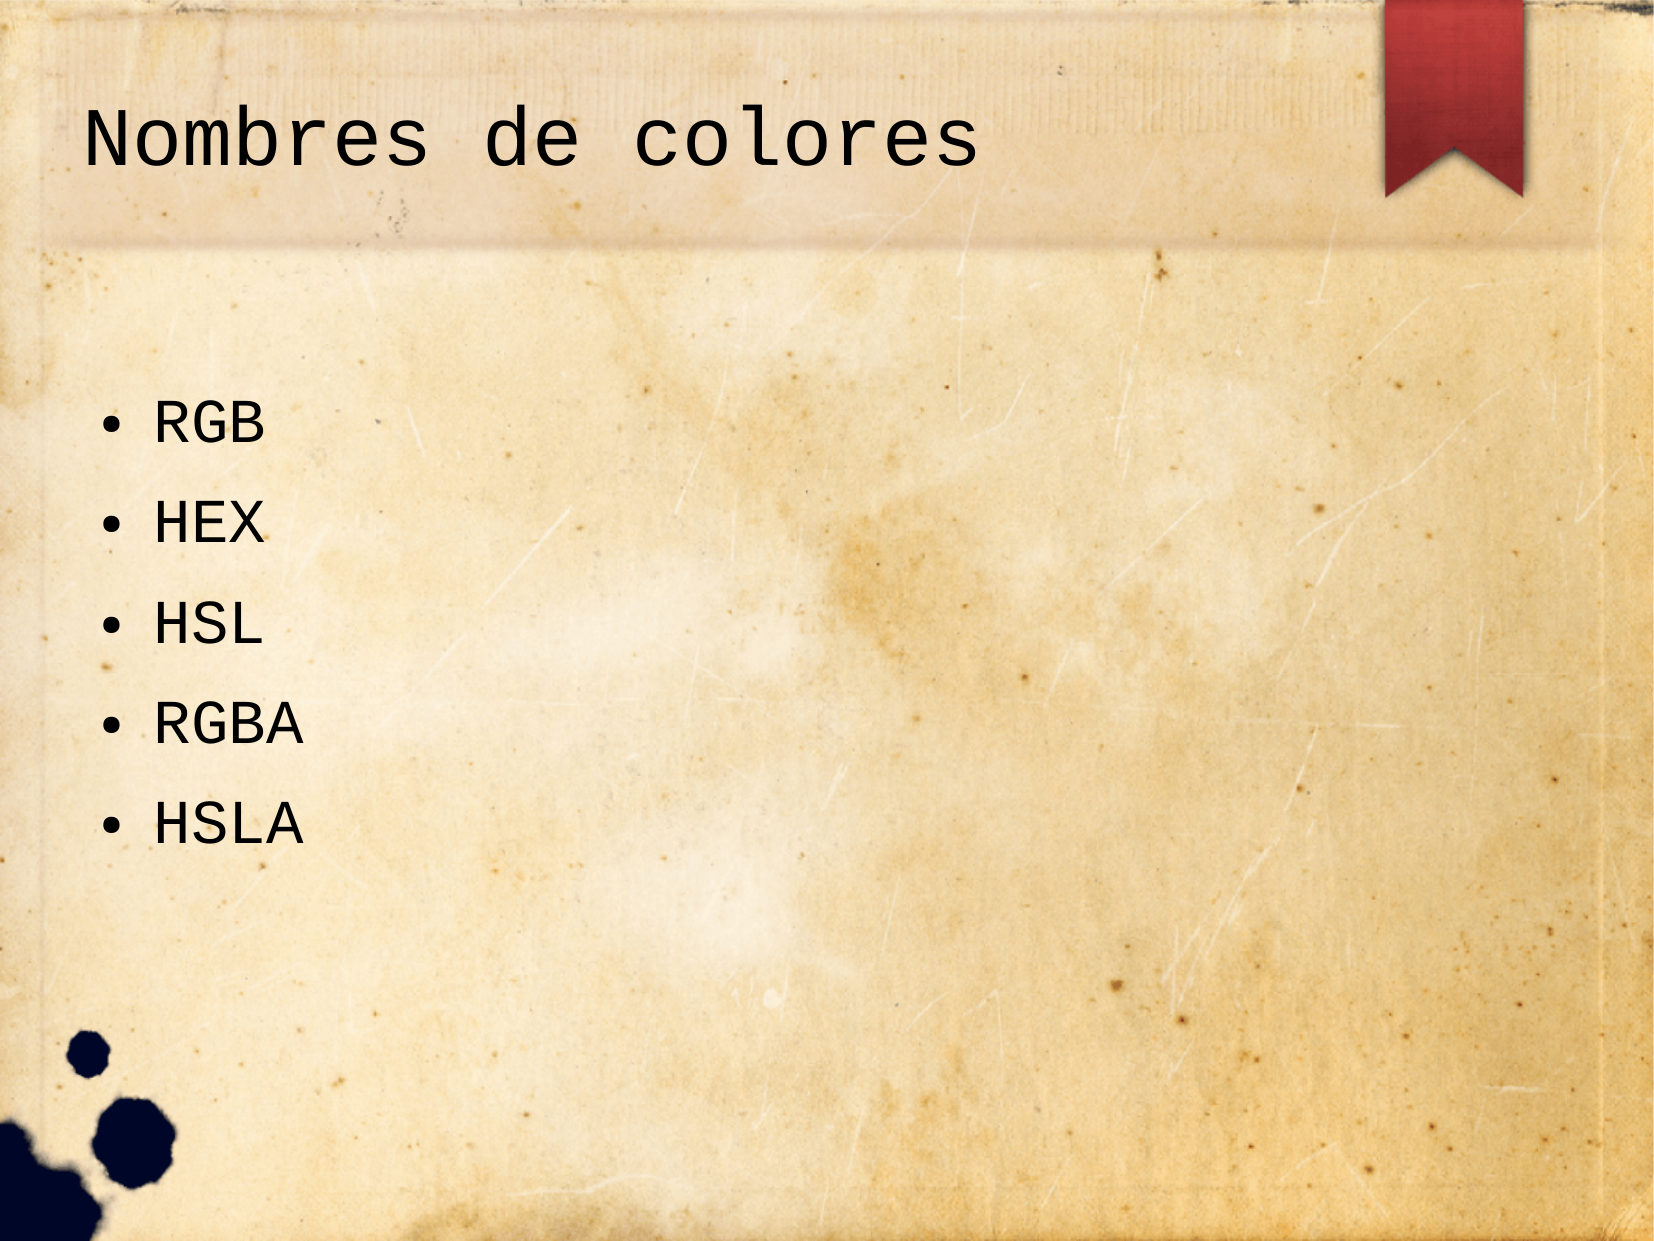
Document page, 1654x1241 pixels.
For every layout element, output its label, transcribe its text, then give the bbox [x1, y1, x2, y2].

picture [0, 0, 1654, 1241]
list RGB HEX HSL RGBA HSLA [82, 290, 1538, 1010]
title Nombres de colores [82, 49, 1347, 237]
